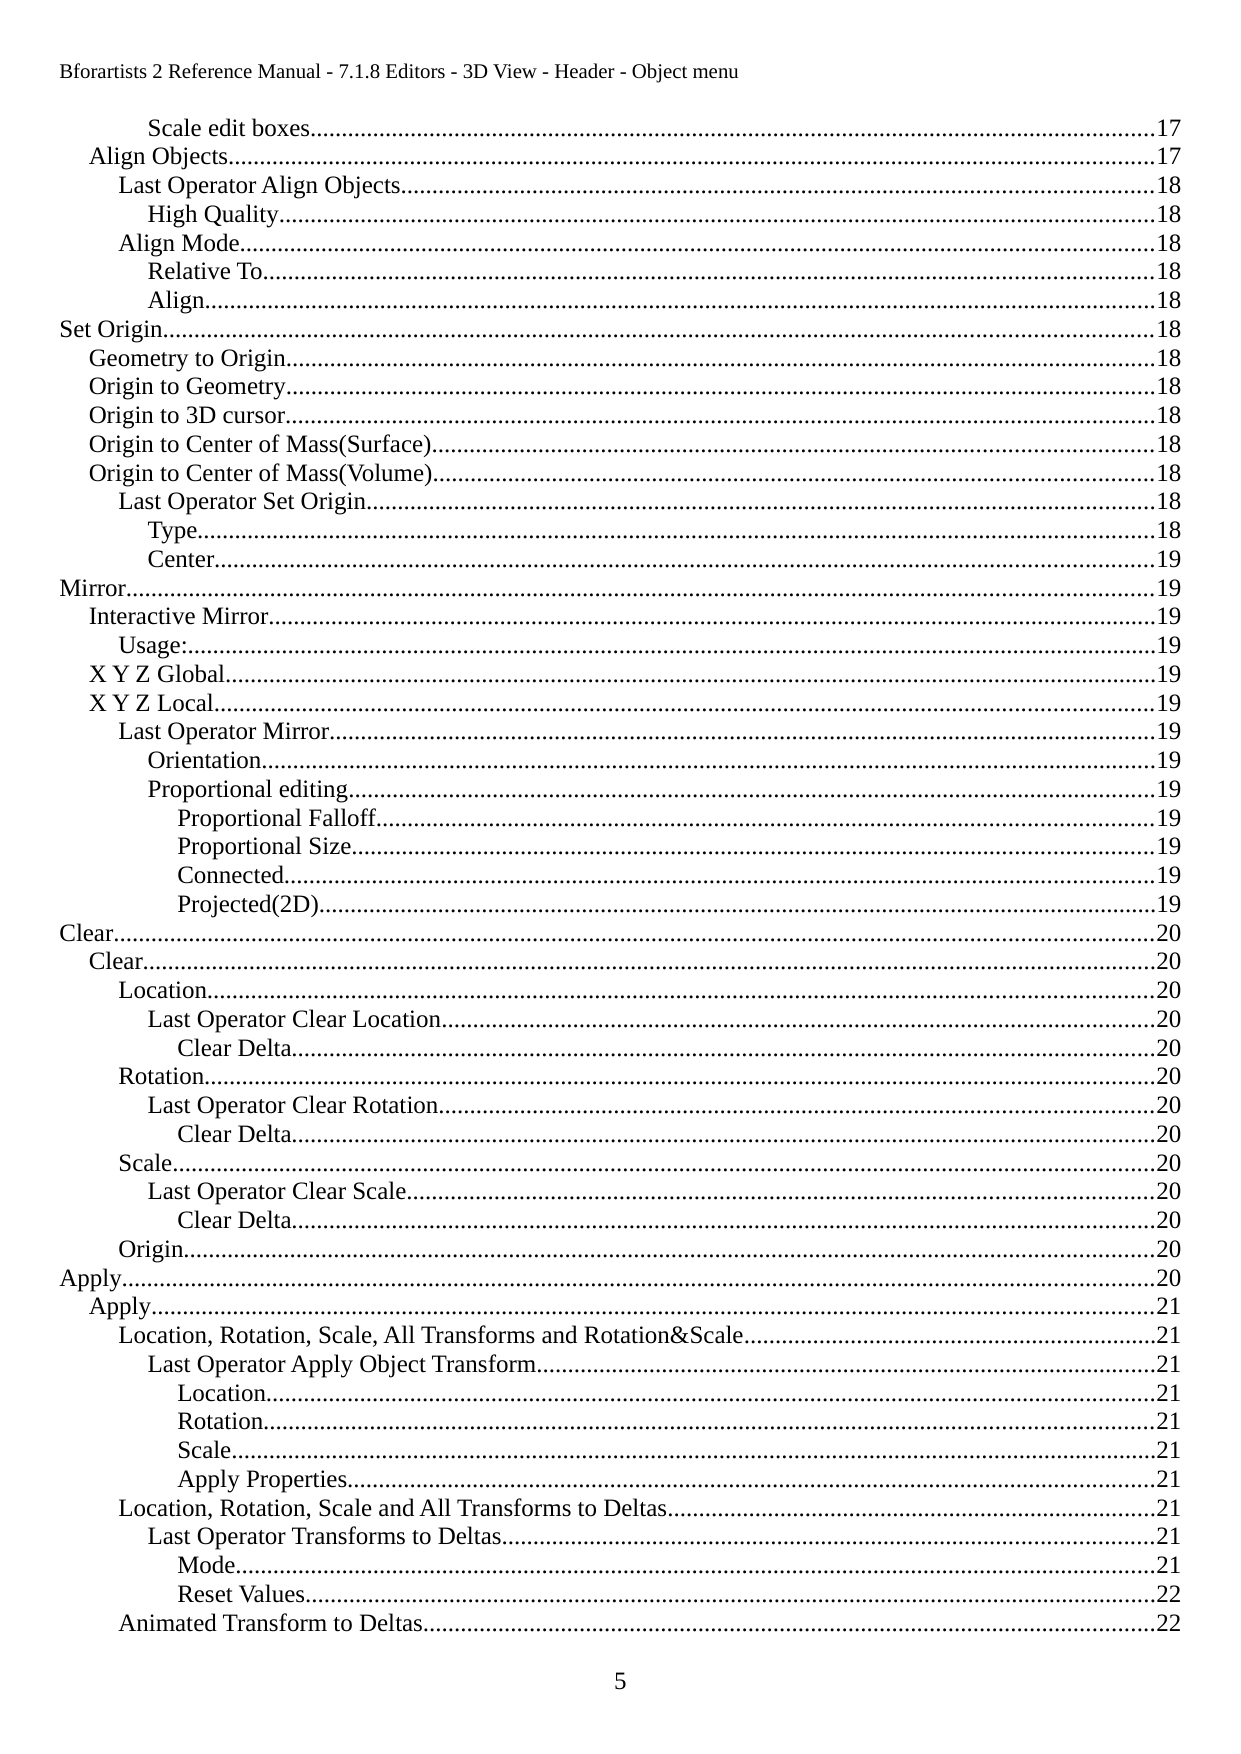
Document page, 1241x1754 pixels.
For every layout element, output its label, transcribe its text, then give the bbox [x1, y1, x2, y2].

text Interactive Mirror 19 [88, 601, 1181, 630]
text Type 18 [147, 515, 1181, 544]
text Rotation 20 [118, 1061, 1181, 1090]
text Rotation 21 [177, 1406, 1181, 1435]
text Reset Values 22 [177, 1579, 1181, 1608]
text Location 20 [118, 975, 1181, 1004]
text Origin to Center of Mass(Volume) 18 [88, 458, 1181, 486]
text Align Mode 18 [118, 228, 1181, 256]
text Last Operator Clear Rotation 20 [147, 1090, 1181, 1119]
text Last Operator Set Origin 18 [118, 486, 1181, 515]
text Animated Transform to Deltas 22 [118, 1608, 1181, 1636]
text Clear Delta 20 [177, 1119, 1181, 1148]
text Origin to Center of Mass(Surface) 18 [88, 429, 1181, 458]
text Location 21 [177, 1378, 1181, 1406]
text Geometry to Origin 18 [88, 343, 1181, 371]
text Origin to 3D cursor 18 [88, 400, 1181, 429]
text Connected 19 [177, 860, 1181, 889]
text Clear Delta 20 [177, 1205, 1181, 1234]
text Apply Properties 21 [177, 1464, 1181, 1493]
text X Y Z Global 19 [88, 659, 1181, 688]
text Align 18 [147, 285, 1181, 314]
text Clear 20 [88, 946, 1181, 975]
text Location, Rotation, Scale, All Transforms and Rotation&Scale 21 [118, 1320, 1181, 1349]
text Clear 20 [59, 918, 1181, 946]
text Apply 20 [59, 1263, 1181, 1291]
text Align Objects 17 [88, 141, 1181, 170]
text Usage: 19 [118, 630, 1181, 659]
text Set Origin 18 [59, 314, 1181, 343]
text Last Operator Transforms to Deltas 21 [147, 1521, 1181, 1550]
text Proportional editing 19 [147, 774, 1181, 803]
text Location, Rotation, Scale and All Transforms to Deltas 21 [118, 1493, 1181, 1521]
text Last Operator Clear Location 20 [147, 1004, 1181, 1033]
text Last Operator Clear Scale 20 [147, 1176, 1181, 1205]
text Clear Delta 20 [177, 1033, 1181, 1061]
text Last Operator Apply Object Transform. 21 [147, 1349, 1181, 1378]
text Mode 21 [177, 1550, 1181, 1579]
text Orientation 19 [147, 745, 1181, 774]
text Proportional Falloff 19 [177, 803, 1181, 831]
text Scale 21 [177, 1435, 1181, 1464]
text Relative To 18 [147, 256, 1181, 285]
text Last Operator Mirror 19 [118, 716, 1181, 745]
text High Quality 18 [147, 199, 1181, 228]
text Scale 20 [118, 1148, 1181, 1176]
text Origin 20 [118, 1234, 1181, 1263]
text Projected(2D) 19 [177, 889, 1181, 918]
text Apply 21 [88, 1291, 1181, 1320]
text Proportional Size 19 [177, 831, 1181, 860]
text Mirror 19 [59, 573, 1181, 601]
text X Y Z Local 19 [88, 688, 1181, 716]
text Last Operator Align Objects 18 [118, 170, 1181, 199]
text Center 19 [147, 544, 1181, 573]
text Origin to Geometry 18 [88, 371, 1181, 400]
text Scale edit boxes 17 [147, 113, 1181, 141]
